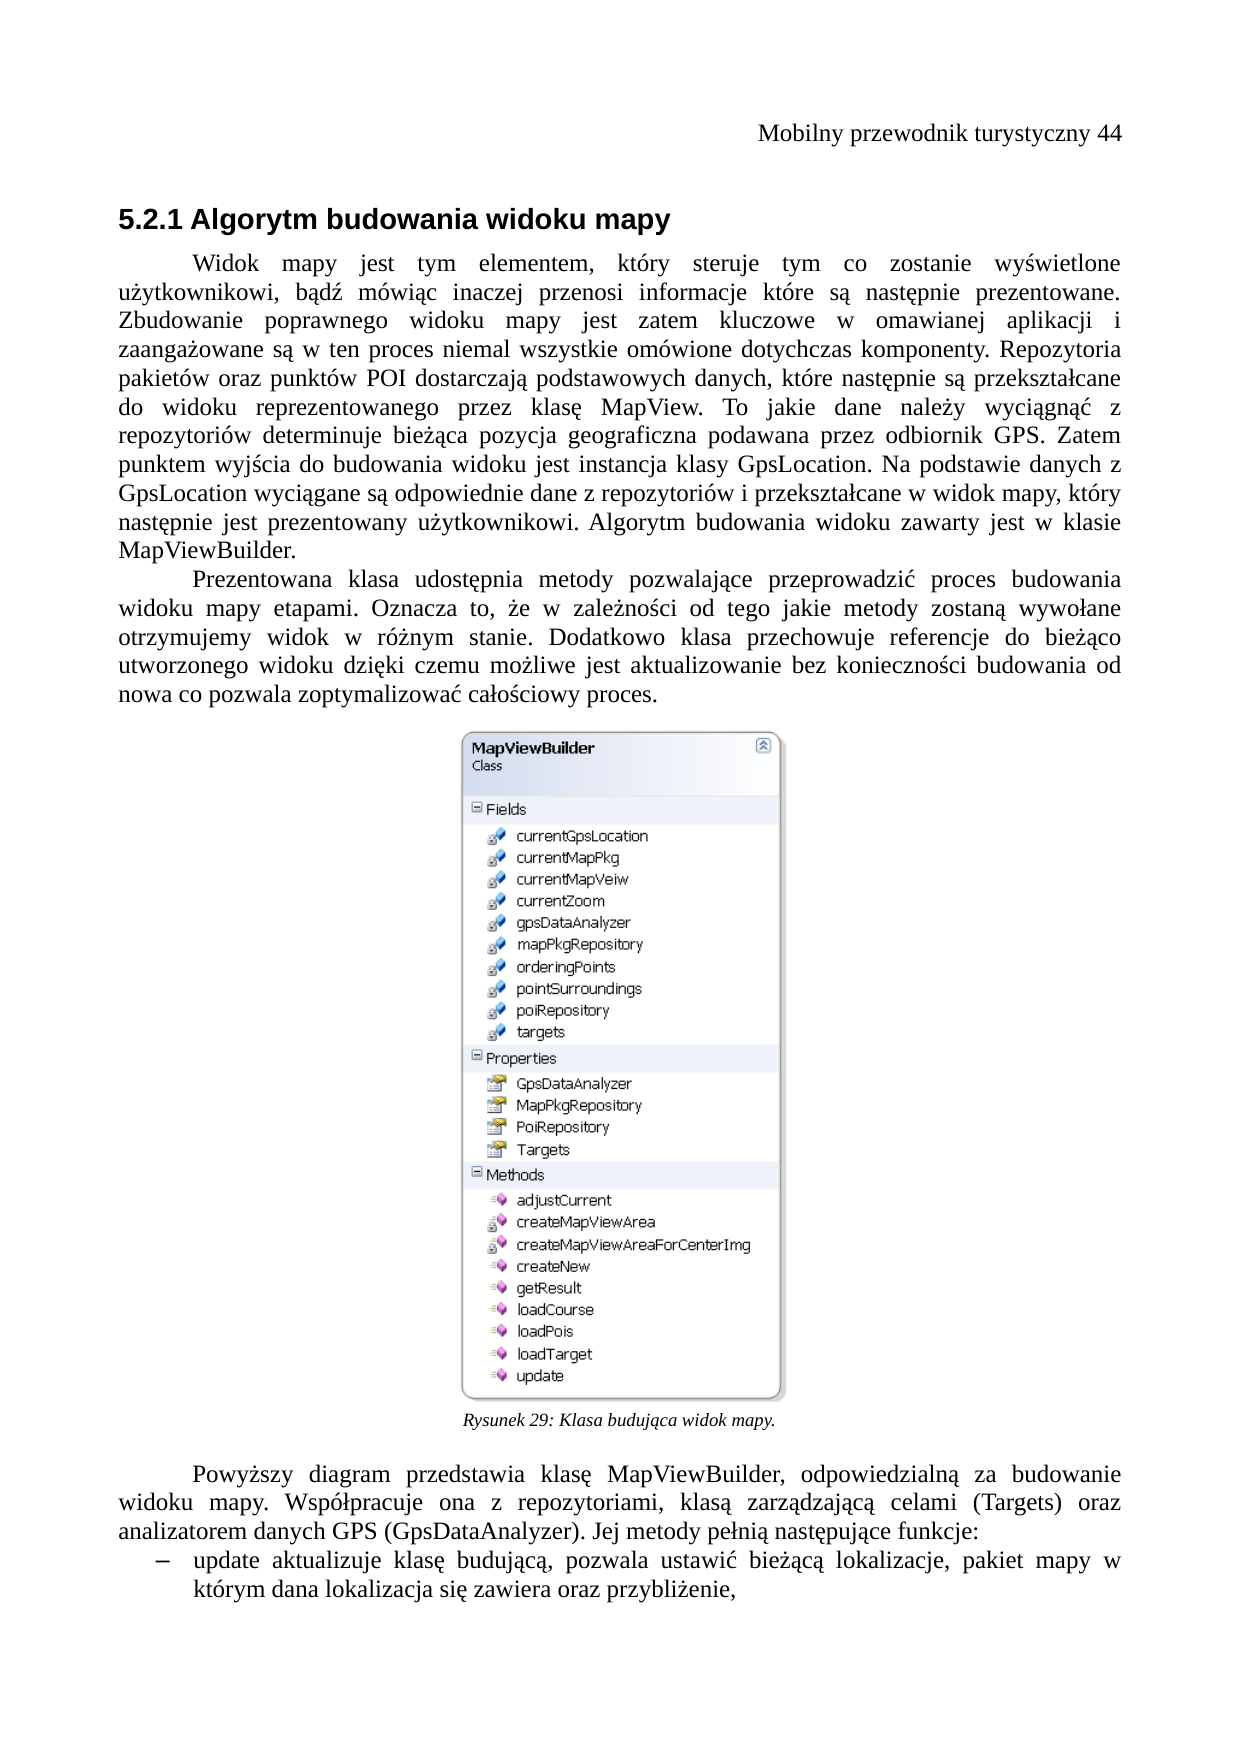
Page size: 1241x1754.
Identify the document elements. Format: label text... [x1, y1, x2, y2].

text Widok mapy jest tym elementem, który steruje tym co zostanie wyświetlone użytkownikowi, bądź mówiąc inaczej przenosi informacje które są następnie prezentowane. Zbudowanie poprawnego widoku mapy jest zatem kluczowe w omawianej aplikacji i zaangażowane są w ten proces niemal wszystkie omówione dotychczas komponenty. Repozytoria pakietów oraz punktów POI dostarczają podstawowych danych, które następnie są przekształcane do widoku reprezentowanego przez klasę MapView. To jakie dane należy wyciągnąć z repozytoriów determinuje bieżąca pozycja geograficzna podawana przez odbiornik GPS. Zatem punktem wyjścia do budowania widoku jest instancja klasy GpsLocation. Na podstawie danych z GpsLocation wyciągane są odpowiednie dane z repozytoriów i przekształcane w widok mapy, który następnie jest prezentowany użytkownikowi. Algorytm budowania widoku zawarty jest w klasie MapViewBuilder. [118, 248, 1122, 564]
text Prezentowana klasa udostępnia metody pozwalające przeprowadzić proces budowania widoku mapy etapami. Oznacza to, że w zależności od tego jakie metody zostaną wywołane otrzymujemy widok w różnym stanie. Dodatkowo klasa przechowuje referencje do bieżąco utworzonego widoku dzięki czemu możliwe jest aktualizowanie bez konieczności budowania od nowa co pozwala zoptymalizować całościowy proces. [118, 564, 1122, 708]
subtitle 5.2.1 Algorytm budowania widoku mapy [118, 202, 1122, 236]
list update aktualizuje klasę budującą, pozwala ustawić bieżącą lokalizacje, pakiet mapy w którym dana lokalizacja się zawiera oraz przybliżenie, [156, 1545, 1122, 1602]
text Rysunek 29: Klasa budująca widok mapy. [450, 1409, 790, 1430]
text Powyższy diagram przedstawia klasę MapViewBuilder, odpowiedzialną za budowanie widoku mapy. Współpracuje ona z repozytoriami, klasą zarządzającą celami (Targets) oraz analizatorem danych GPS (GpsDataAnalyzer). Jej metody pełnią następujące funkcje: [118, 1459, 1122, 1545]
picture [450, 720, 790, 1409]
